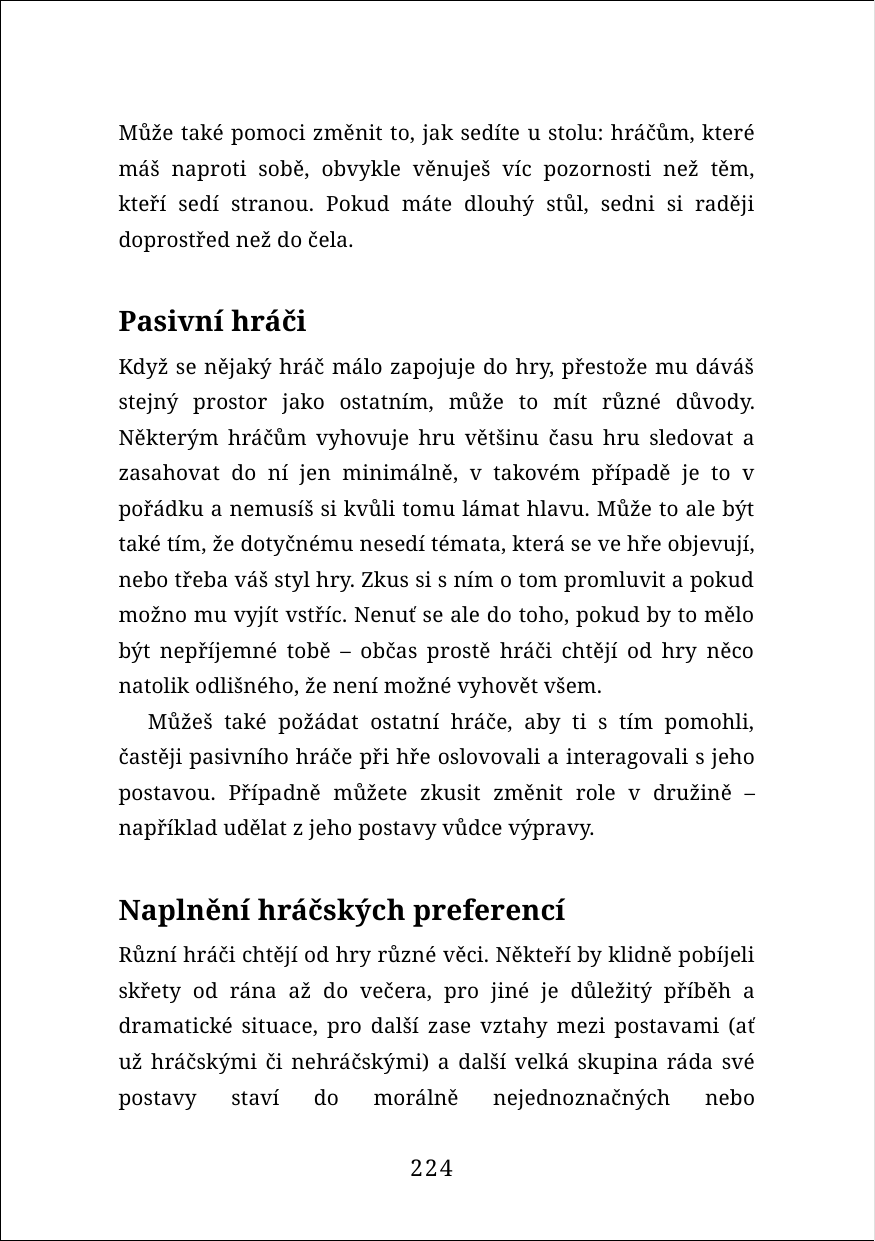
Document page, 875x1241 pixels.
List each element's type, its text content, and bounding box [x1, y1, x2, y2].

subtitle Pasivní hráči [118, 302, 756, 340]
text Různí hráči chtějí od hry různé věci. Někteří by klidně pobíjeli skřety od rána až do večera, pro jiné je důležitý příběh a dramatické situace, pro další zase vztahy mezi postavami (ať už hráčskými či nehráčskými) a další velká skupina ráda své postavy staví do morálně nejednoznačných nebo [118, 941, 756, 1111]
subtitle Naplnění hráčských preferencí [118, 890, 756, 929]
text Když se nějaký hráč málo zapojuje do hry, přestože mu dáváš stejný prostor jako ostatním, může to mít různé důvody. Některým hráčům vyhovuje hru většinu času hru sledovat a zasahovat do ní jen minimálně, v takovém případě je to v pořádku a nemusíš si kvůli tomu lámat hlavu. Může to ale být také tím, že dotyčnému nesedí témata, která se ve hře objevují, nebo třeba váš styl hry. Zkus si s ním o tom promluvit a pokud možno mu vyjít vstříc. Nenuť se ale do toho, pokud by to mělo být nepříjemné tobě – občas prostě hráči chtějí od hry něco natolik odlišného, že není možné vyhovět všem. Můžeš také požádat ostatní hráče, aby ti s tím pomohli, častěji pasivního hráče při hře oslovovali a interagovali s jeho postavou. Případně můžete zkusit změnit role v družině – například udělat z jeho postavy vůdce výpravy. [118, 352, 756, 842]
text Může také pomoci změnit to, jak sedíte u stolu: hráčům, které máš naproti sobě, obvykle věnuješ víc pozornosti než těm, kteří sedí stranou. Pokud máte dlouhý stůl, sedni si raději doprostřed než do čela. [118, 118, 756, 253]
